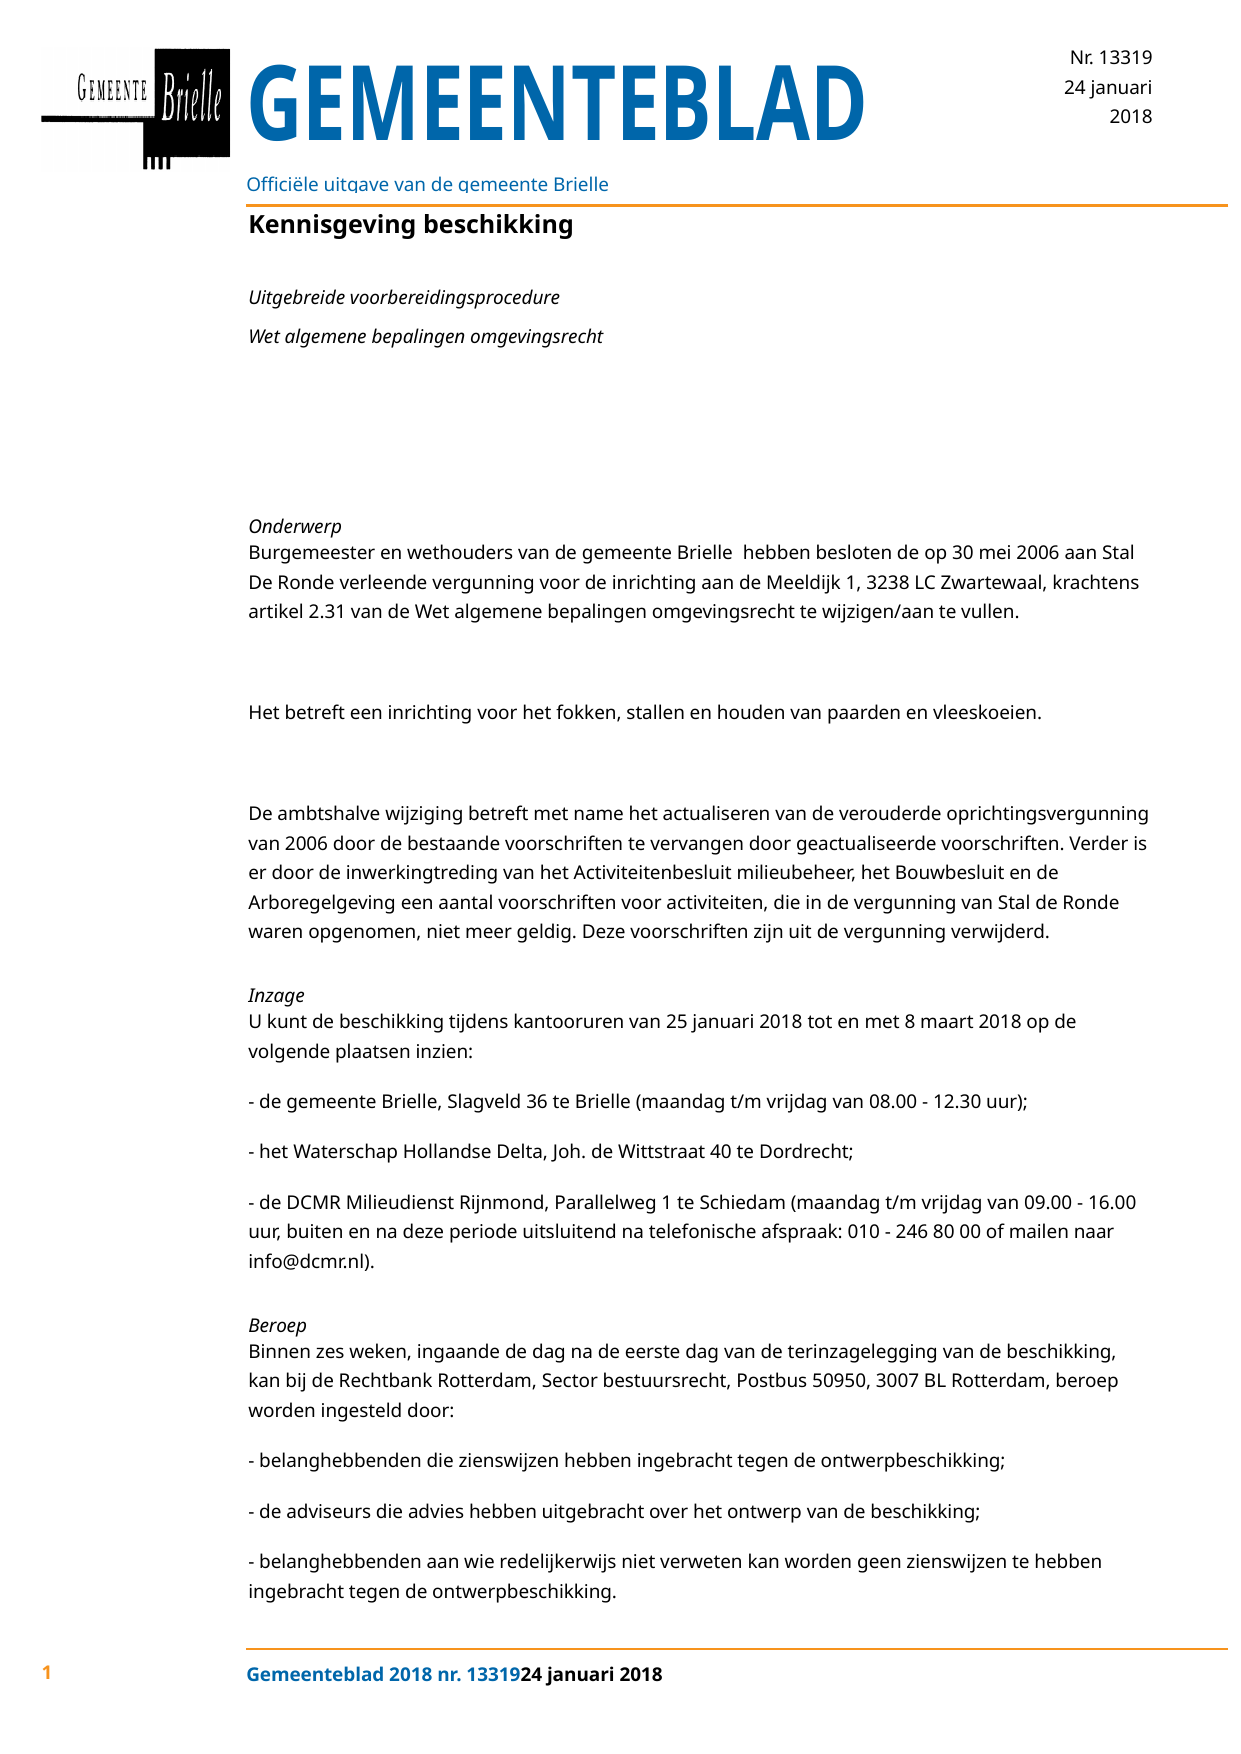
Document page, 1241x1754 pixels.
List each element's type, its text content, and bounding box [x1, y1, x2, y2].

text Onderwerp [248, 514, 1152, 539]
text De ambtshalve wijziging betreft met name het actualiseren van de verouderde oprichtingsvergunning van 2006 door de bestaande voorschriften te vervangen door geactualiseerde voorschriften. Verder is er door de inwerkingtreding van het Activiteitenbesluit milieubeheer, het Bouwbesluit en de Arboregelgeving een aantal voorschriften voor activiteiten, die in de vergunning van Stal de Ronde waren opgenomen, niet meer geldig. Deze voorschriften zijn uit de vergunning verwijderd. [248, 800, 1152, 944]
text U kunt de beschikking tijdens kantooruren van 25 januari 2018 tot en met 8 maart 2018 op de volgende plaatsen inzien: [248, 1008, 1152, 1063]
picture [41, 47, 231, 172]
text - belanghebbenden die zienswijzen hebben ingebracht tegen de ontwerpbeschikking; [248, 1447, 1152, 1473]
text - de adviseurs die advies hebben uitgebracht over het ontwerp van de beschikking; [248, 1498, 1152, 1524]
text - de gemeente Brielle, Slagveld 36 te Brielle (maandag t/m vrijdag van 08.00 - 12.30 uur); [248, 1088, 1152, 1114]
text Beroep [248, 1312, 1152, 1338]
text Wet algemene bepalingen omgevingsrecht [248, 323, 1152, 349]
text - belanghebbenden aan wie redelijkerwijs niet verweten kan worden geen zienswijzen te hebben ingebracht tegen de ontwerpbeschikking. [248, 1548, 1152, 1604]
text Uitgebreide voorbereidingsprocedure [248, 284, 1152, 309]
text Het betreft een inrichting voor het fokken, stallen en houden van paarden en vleeskoeien. [248, 699, 1152, 725]
text Kennisgeving beschikking [248, 207, 1152, 241]
text Burgemeester en wethouders van de gemeente Brielle hebben besloten de op 30 mei 2006 aan Stal De Ronde verleende vergunning voor de inrichting aan de Meeldijk 1, 3238 LC Zwartewaal, krachtens artikel 2.31 van de Wet algemene bepalingen omgevingsrecht te wijzigen/aan te vullen. [248, 539, 1152, 624]
text - de DCMR Milieudienst Rijnmond, Parallelweg 1 te Schiedam (maandag t/m vrijdag van 09.00 - 16.00 uur, buiten en na deze periode uitsluitend na telefonische afspraak: 010 - 246 80 00 of mailen naar info@dcmr.nl). [248, 1189, 1152, 1274]
text Binnen zes weken, ingaande de dag na de eerste dag van de terinzagelegging van de beschikking, kan bij de Rechtbank Rotterdam, Sector bestuursrecht, Postbus 50950, 3007 BL Rotterdam, beroep worden ingesteld door: [248, 1338, 1152, 1423]
text - het Waterschap Hollandse Delta, Joh. de Wittstraat 40 te Dordrecht; [248, 1139, 1152, 1164]
text Inzage [248, 982, 1152, 1008]
